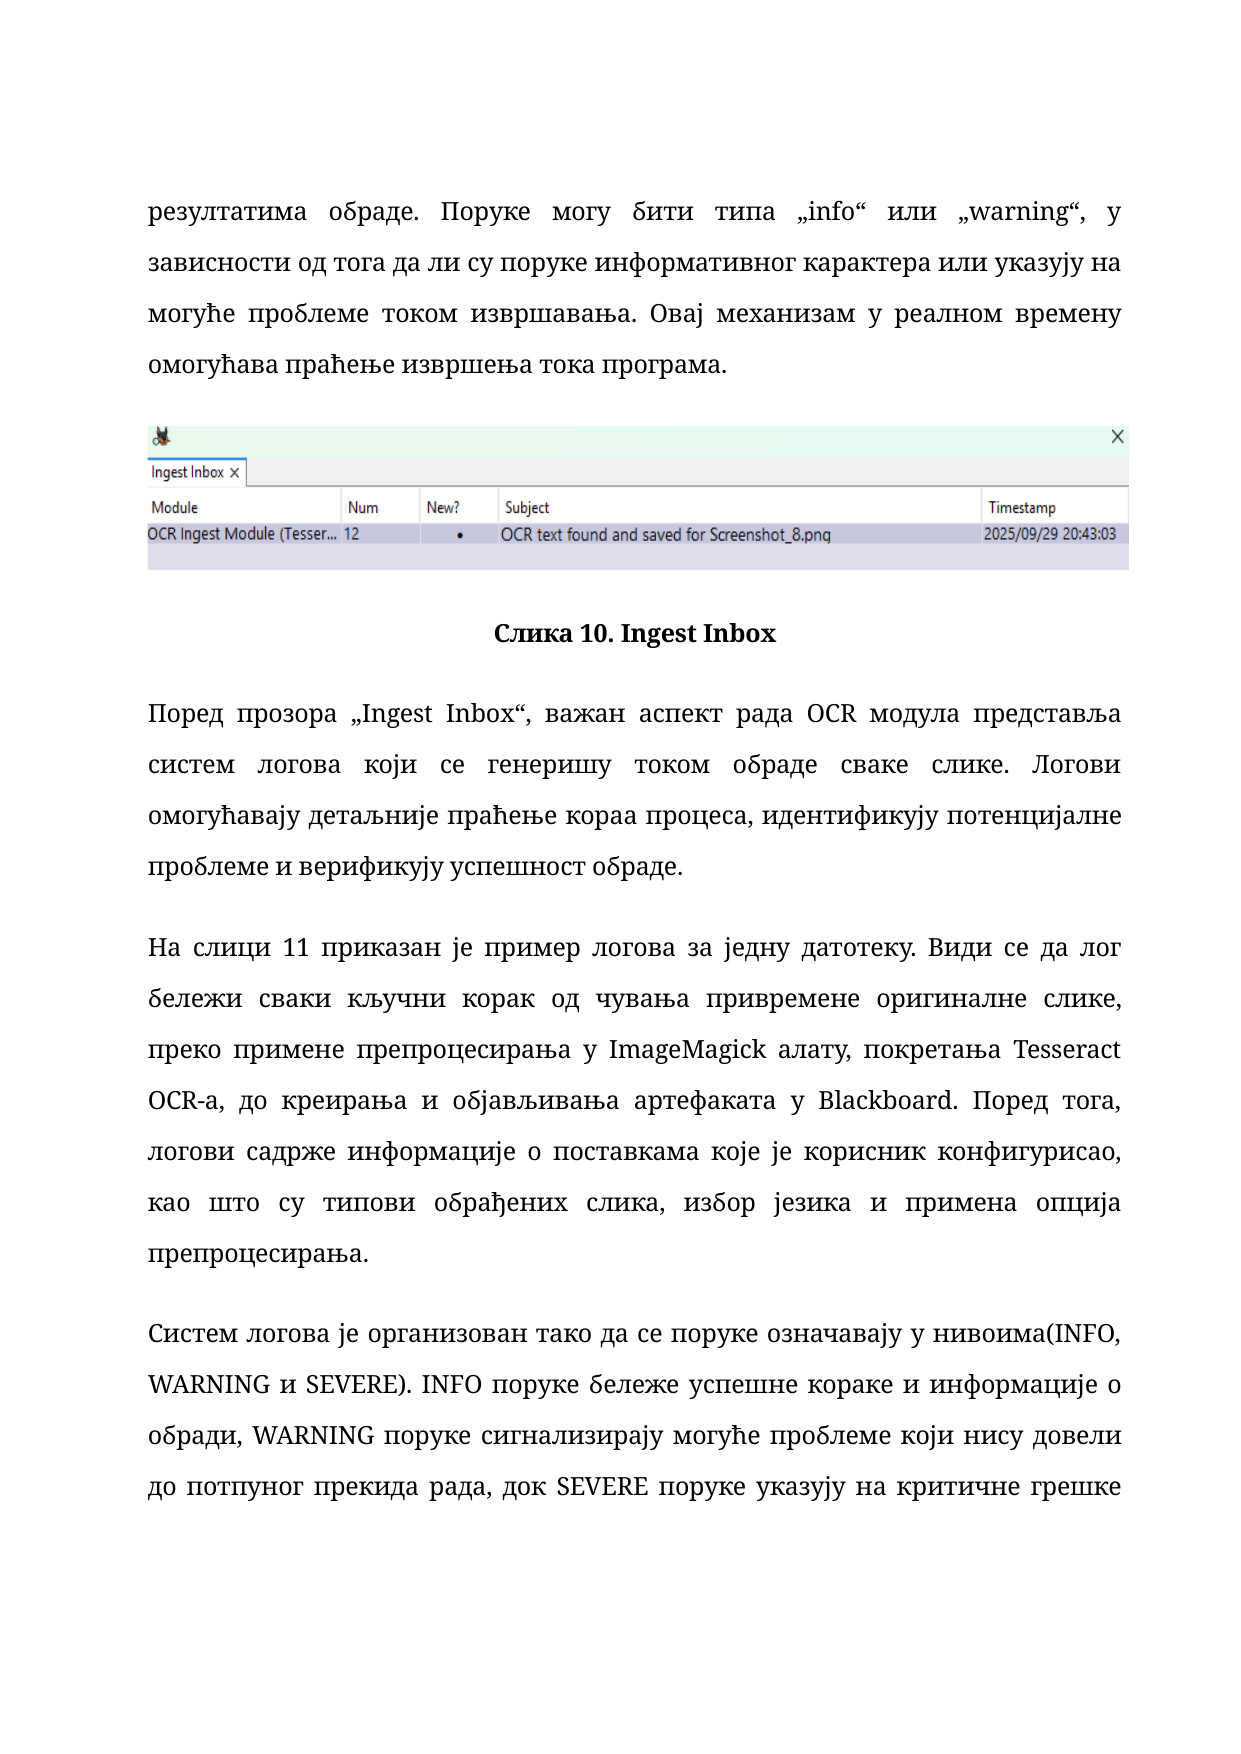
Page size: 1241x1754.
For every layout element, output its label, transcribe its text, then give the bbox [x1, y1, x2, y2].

text Систем логова је организован тако да се поруке означавају у нивоима(INFO, WARNING и SEVERE). INFO поруке бележе успешне кораке и информације о обради, WARNING поруке сигнализирају могуће проблеме који нису довели до потпуног прекида рада, док SEVERE поруке указују на критичне грешке [148, 1316, 1122, 1503]
text Слика 10. Ingest Inbox [148, 616, 1122, 650]
text резултатима обраде. Поруке могу бити типа „info“ или „warning“, у зависности од тога да ли су поруке информативног карактера или указују на могуће проблеме током извршавања. Овај механизам у реалном времену омогућава праћење извршења тока програма. [148, 193, 1122, 380]
text Поред прозора „Ingest Inbox“, важан аспект рада OCR модула представља систем логова који се генеришу током обраде сваке слике. Логови омогућавају детаљније праћење кораа процеса, идентификују потенцијалне проблеме и верификују успешност обраде. [148, 696, 1122, 883]
text На слици 11 приказан је пример логова за једну датотеку. Види се да лог бележи сваки кључни корак од чувања привремене оригиналне слике, преко примене препроцесирања у ImageMagick алату, покретања Tesseract OCR-а, до креирања и објављивања артефаката у Blackboard. Поред тога, логови садрже информације о поставкама које је корисник конфигурисао, као што су типови обрађених слика, избор језика и примена опција препроцесирања. [148, 929, 1122, 1269]
